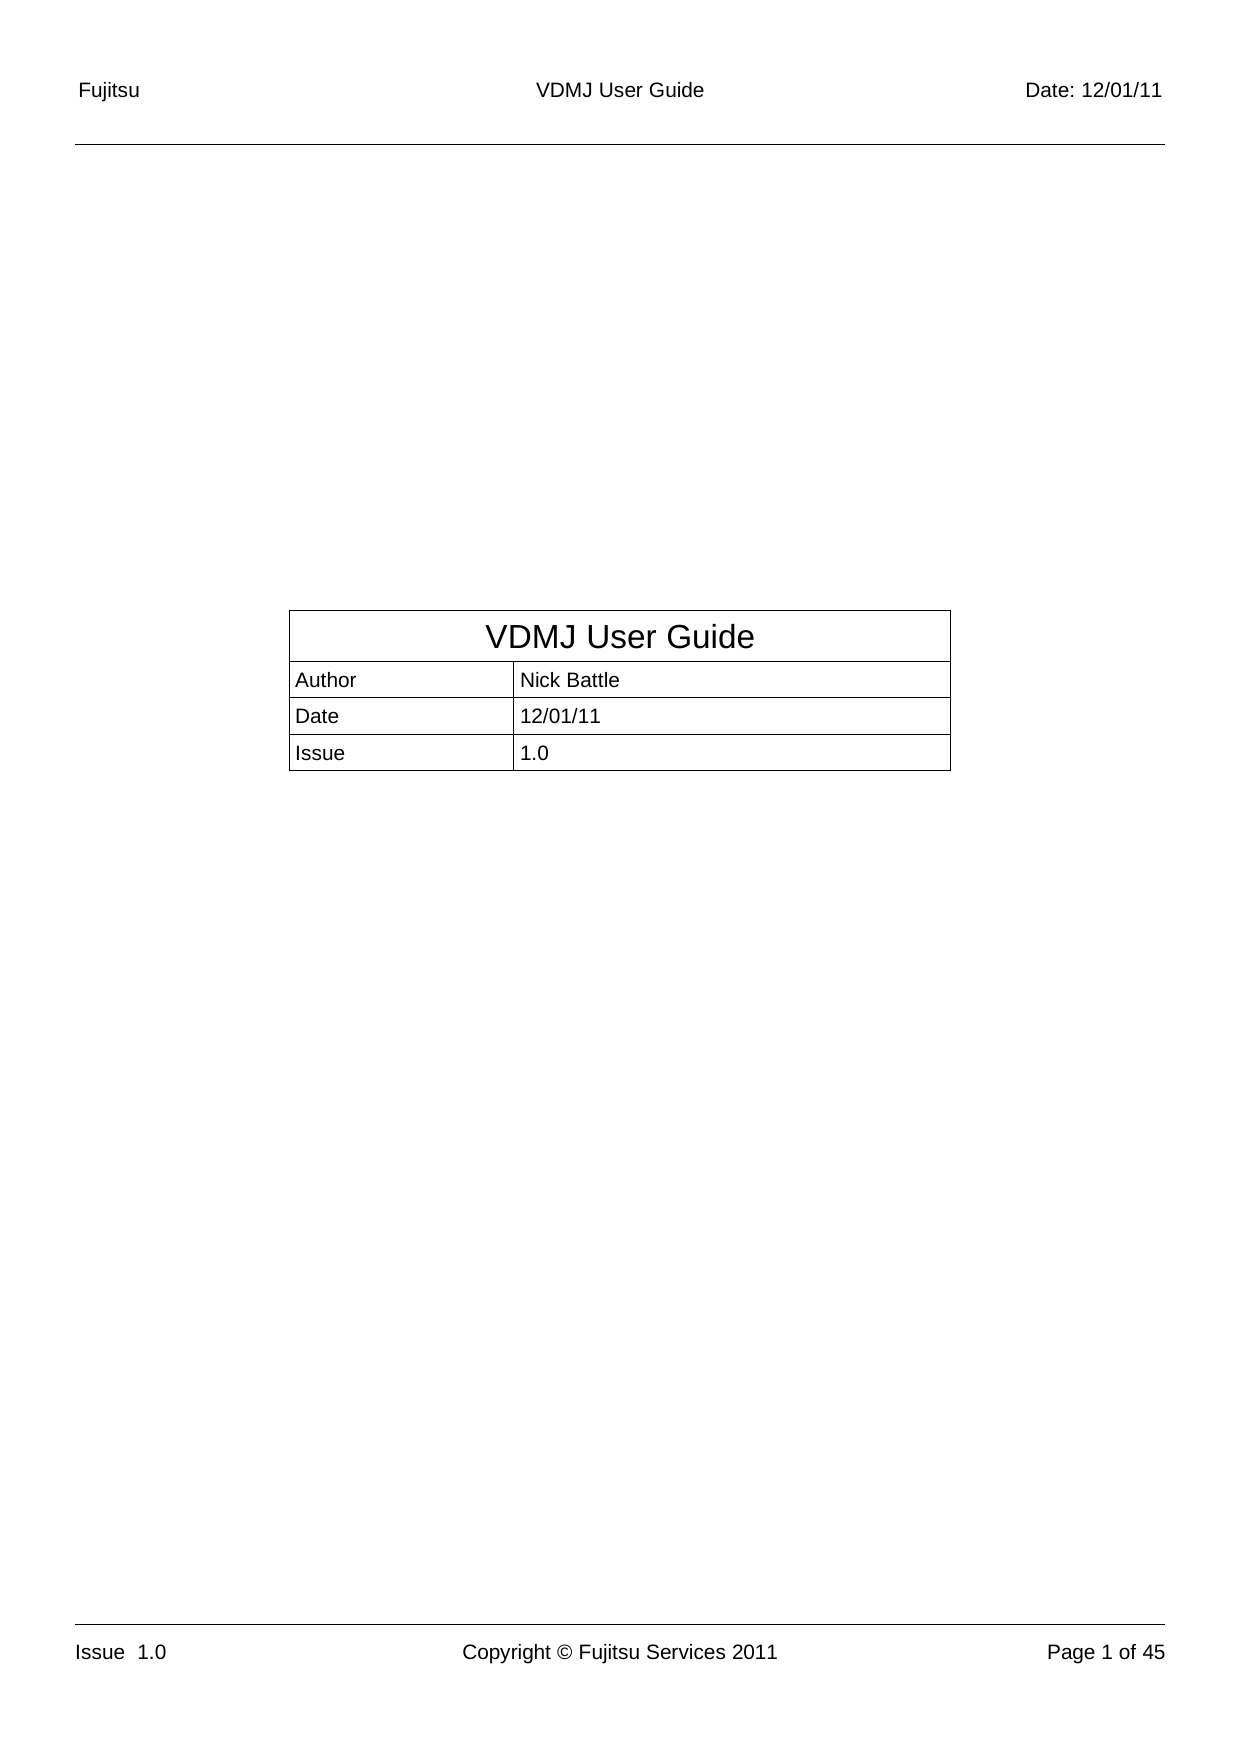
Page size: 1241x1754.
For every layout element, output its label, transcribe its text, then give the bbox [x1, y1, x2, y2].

table_cell Nick Battle [514, 662, 950, 697]
table_cell 12/01/11 [514, 698, 950, 734]
table_header VDMJ User Guide [290, 611, 950, 661]
table_cell 1.0 [514, 735, 950, 770]
table_cell Date [290, 698, 513, 734]
table_cell Issue [290, 735, 513, 770]
table_cell Author [290, 662, 513, 697]
